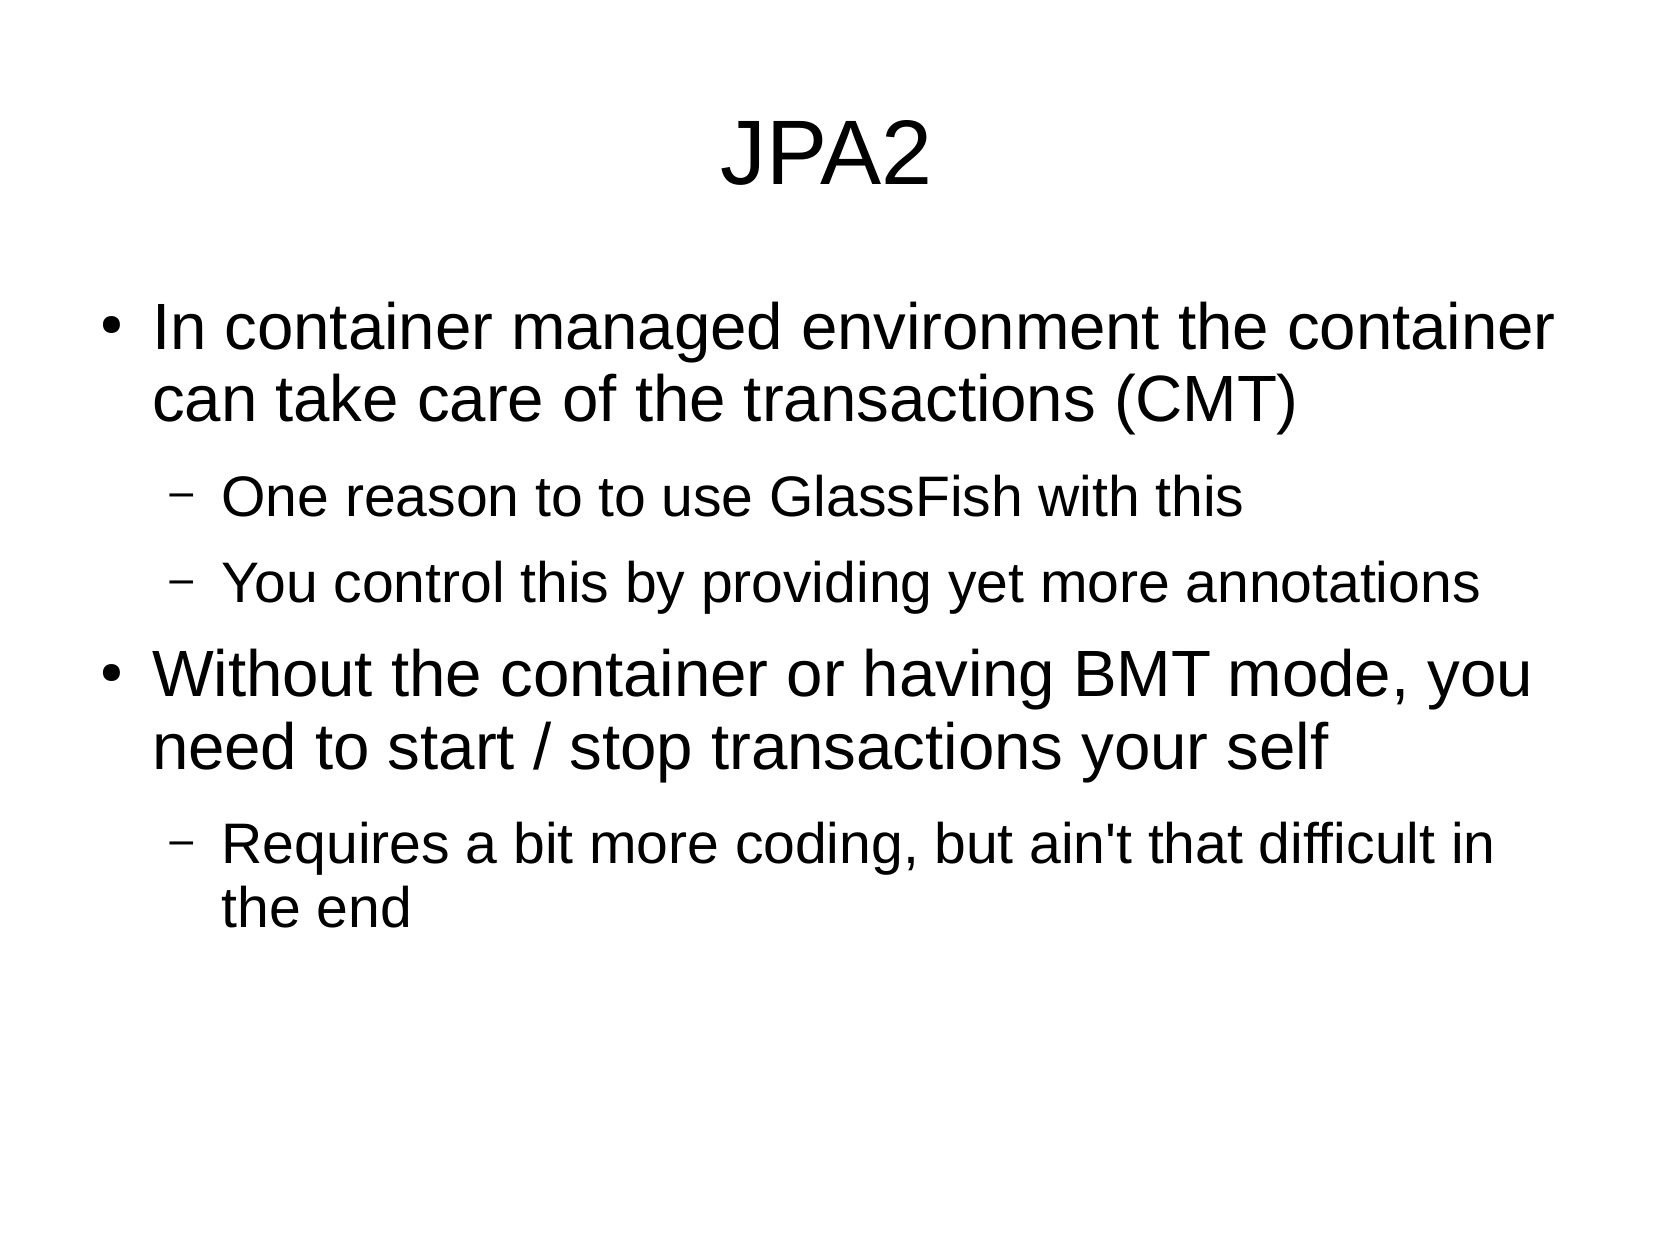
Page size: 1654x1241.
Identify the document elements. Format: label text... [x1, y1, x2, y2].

title JPA2 [82, 49, 1571, 257]
list In container managed environment the container can take care of the transactions (CMT) One reason to to use GlassFish with this You control this by providing yet more annotations Without the container or having BMT mode, you need to start / stop transactions your self Requires a bit more coding, but ain't that difficult in the end [82, 290, 1571, 1010]
